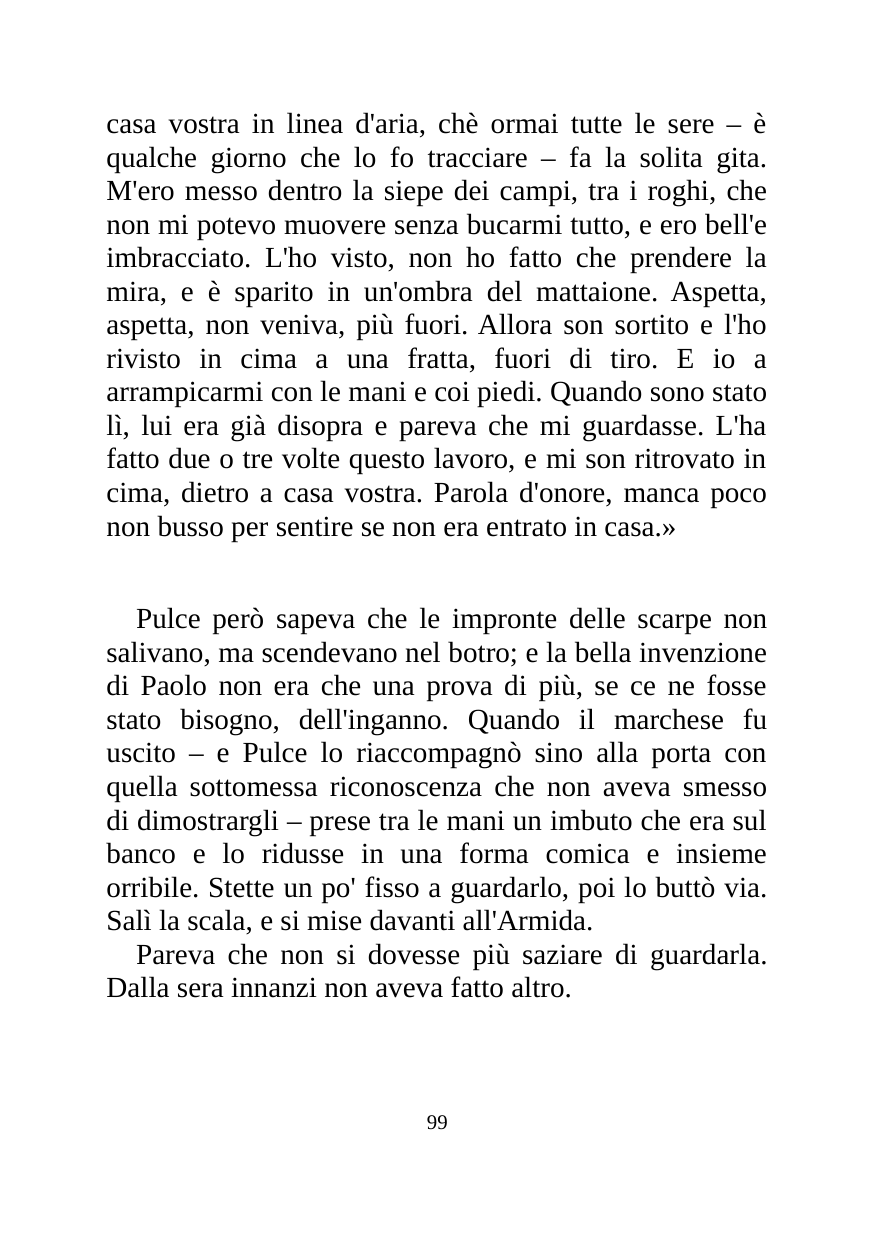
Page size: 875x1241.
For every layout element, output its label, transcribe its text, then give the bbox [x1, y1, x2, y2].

text Pareva che non si dovesse più saziare di guardarla. Dalla sera innanzi non aveva fatto altro. [106, 937, 768, 1004]
text Pulce però sapeva che le impronte delle scarpe non salivano, ma scendevano nel botro; e la bella invenzione di Paolo non era che una prova di più, se ce ne fosse stato bisogno, dell'inganno. Quando il marchese fu uscito – e Pulce lo riaccompagnò sino alla porta con quella sottomessa riconoscenza che non aveva smesso di dimostrargli – prese tra le mani un imbuto che era sul banco e lo ridusse in una forma comica e insieme orribile. Stette un po' fisso a guardarlo, poi lo buttò via. Salì la scala, e si mise davanti all'Armida. [106, 601, 768, 937]
text casa vostra in linea d'aria, chè ormai tutte le sere – è qualche giorno che lo fo tracciare – fa la solita gita. M'ero messo dentro la siepe dei campi, tra i roghi, che non mi potevo muovere senza bucarmi tutto, e ero bell'e imbracciato. L'ho visto, non ho fatto che prendere la mira, e è sparito in un'ombra del mattaione. Aspetta, aspetta, non veniva, più fuori. Allora son sortito e l'ho rivisto in cima a una fratta, fuori di tiro. E io a arrampicarmi con le mani e coi piedi. Quando sono stato lì, lui era già disopra e pareva che mi guardasse. L'ha fatto due o tre volte questo lavoro, e mi son ritrovato in cima, dietro a casa vostra. Parola d'onore, manca poco non busso per sentire se non era entrato in casa.» [106, 106, 768, 542]
